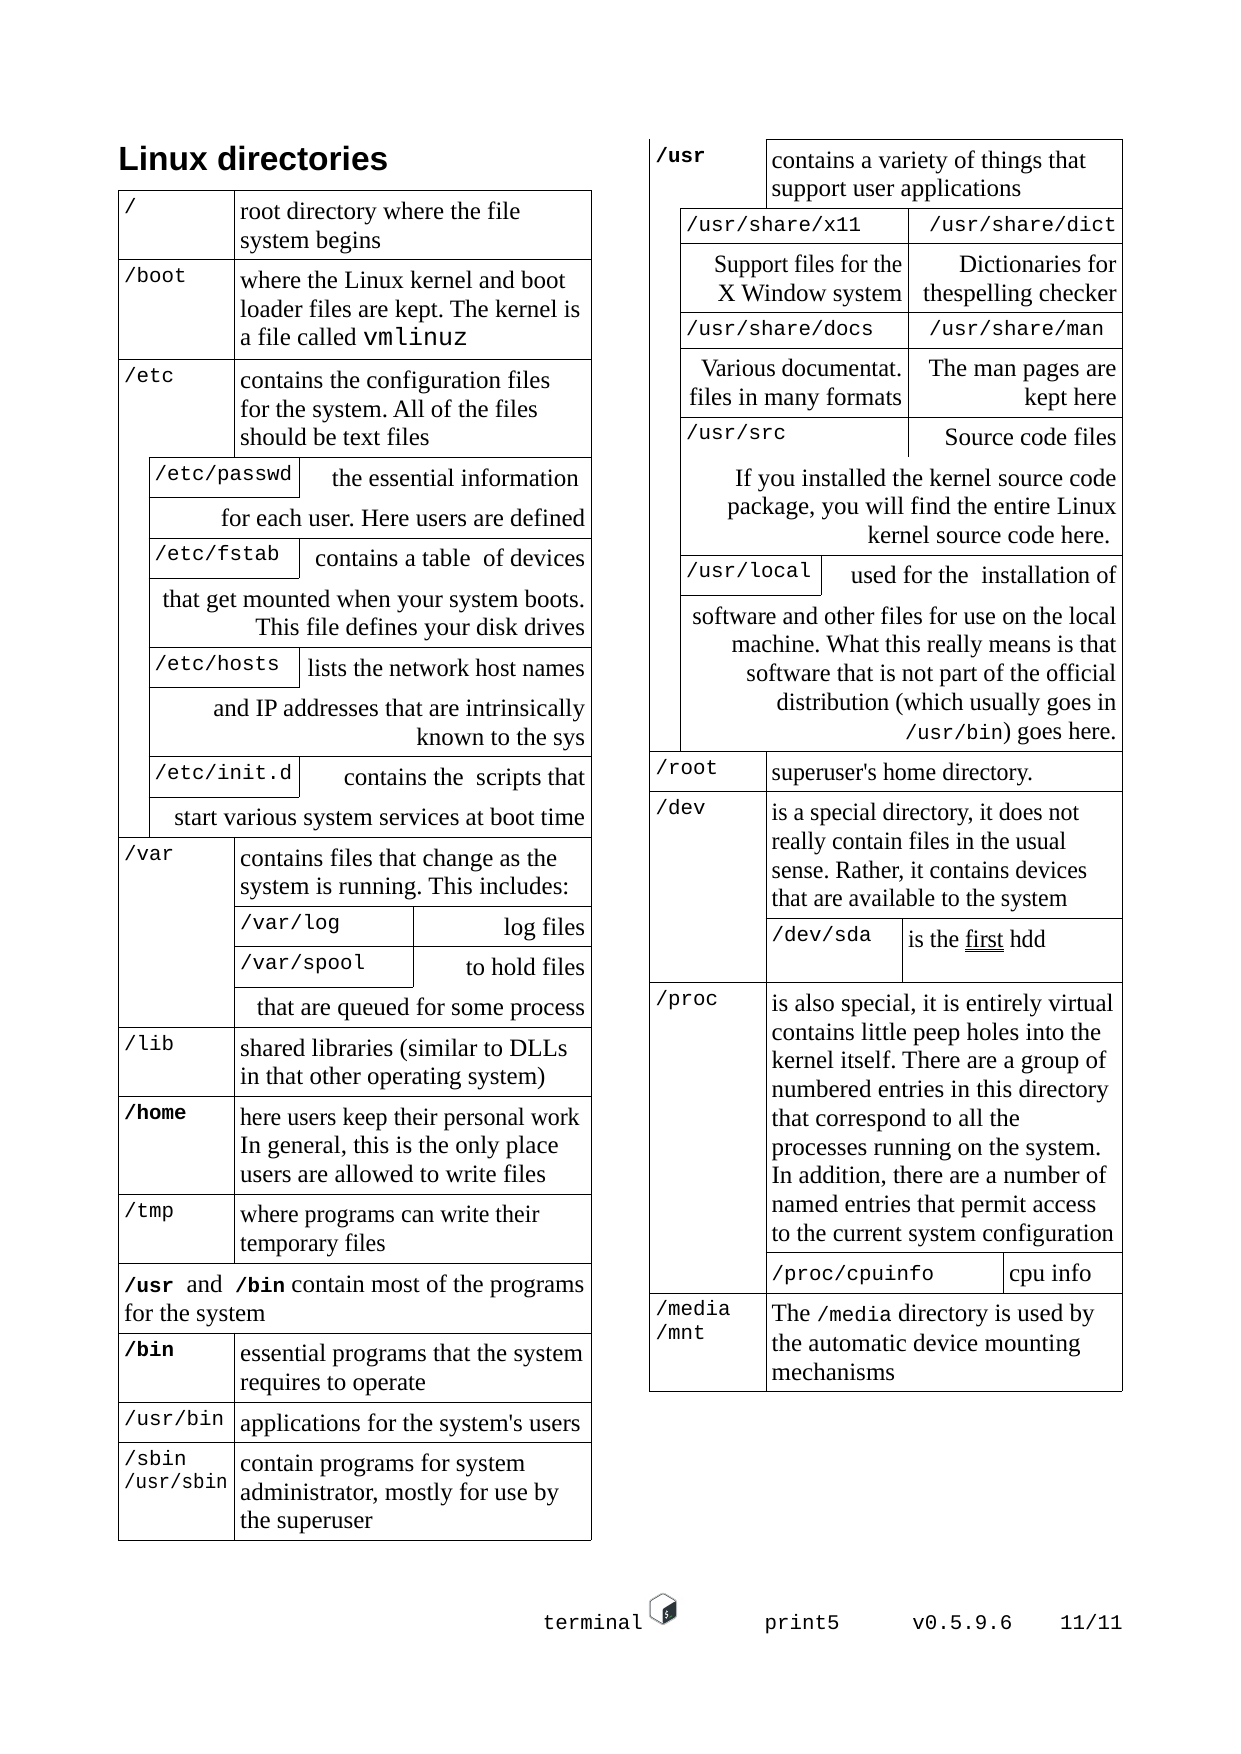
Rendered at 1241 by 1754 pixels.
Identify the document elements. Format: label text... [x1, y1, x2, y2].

table_cell /lib [119, 1028, 234, 1096]
table_cell /var/log [235, 907, 413, 946]
table_cell log files [414, 907, 591, 946]
table_cell applications for the system's users [235, 1403, 591, 1442]
table_cell [119, 457, 149, 837]
table_cell /proc [650, 983, 766, 1293]
table_cell Various documentat. files in many formats [681, 349, 908, 417]
table_cell where programs can write their temporary files [235, 1195, 591, 1263]
table_cell [650, 208, 680, 751]
table_cell shared libraries (similar to DLLs in that other operating system) [235, 1028, 591, 1096]
table_header root directory where the file system begins [235, 191, 591, 259]
table_cell and IP addresses that are intrinsically known to the sys [150, 687, 591, 756]
table_cell is the first hdd [903, 919, 1122, 982]
table_cell /usr/src [681, 418, 908, 457]
table_cell Support files for the X Window system [681, 244, 908, 312]
table_cell If you installed the kernel source code package, you will find the entire Linux kernel source code here. [681, 457, 1122, 555]
table_cell /etc/hosts [150, 648, 299, 687]
table_cell /usr/bin [119, 1403, 234, 1442]
table_cell /sbin /usr/sbin [119, 1443, 234, 1540]
table_cell /etc/passwd [150, 458, 299, 497]
table_cell The /media directory is used by the automatic device mounting mechanisms [767, 1294, 1122, 1391]
table_cell superuser's home directory. [767, 752, 1122, 791]
table_cell contains files that change as the system is running. This includes: [235, 838, 591, 906]
table_cell contains a table of devices [300, 539, 591, 578]
table_cell that are queued for some process [235, 987, 591, 1027]
table_cell /bin [119, 1334, 234, 1402]
table_header / [119, 191, 234, 259]
table_cell /usr/share/x11 [681, 209, 908, 243]
table_cell contains the scripts that [300, 757, 591, 797]
table_cell The man pages are kept here [909, 349, 1122, 417]
table_cell /proc/cpuinfo [767, 1253, 1003, 1293]
table_cell /usr/share/man [909, 313, 1122, 347]
table_cell here users keep their personal work In general, this is the only place users are allowed to write files [235, 1097, 591, 1194]
table_cell /dev/sda [767, 919, 902, 982]
table_cell contains the configuration files for the system. All of the files should be text files [235, 360, 591, 457]
table_cell Source code files [909, 418, 1122, 457]
table_cell Dictionaries for thespelling checker [909, 244, 1122, 312]
table_cell that get mounted when your system boots. This file defines your disk drives [150, 578, 591, 647]
table_cell is a special directory, it does not really contain files in the usual sense. Rather, it contains devices that are available to the system [767, 792, 1122, 918]
table_cell /usr/local [681, 556, 821, 595]
table_cell cpu info [1004, 1253, 1122, 1293]
table_cell contain programs for system administrator, mostly for use by the superuser [235, 1443, 591, 1540]
table_cell start various system services at boot time [150, 797, 591, 837]
table_cell /var/spool [235, 947, 413, 987]
table_cell /dev [650, 792, 766, 982]
table_cell used for the installation of [822, 556, 1122, 595]
table_cell /usr and /bin contain most of the programs for the system [119, 1264, 591, 1333]
table_cell /usr/share/docs [681, 313, 908, 347]
table_cell where the Linux kernel and boot loader files are kept. The kernel is a file called vmlinuz [235, 260, 591, 359]
picture [642, 1588, 684, 1630]
subtitle Linux directories [118, 139, 591, 178]
table_cell for each user. Here users are defined [150, 497, 591, 537]
table_cell /home [119, 1097, 234, 1194]
table_cell essential programs that the system requires to operate [235, 1334, 591, 1402]
table_cell to hold files [414, 947, 591, 987]
table_cell contains a variety of things that support user applications [767, 140, 1122, 208]
table_cell software and other files for use on the local machine. What this really means is that software that is not part of the official distribution (which usually goes in /usr/bin) goes here. [681, 595, 1122, 751]
table_cell /etc [119, 360, 234, 457]
table_cell /boot [119, 260, 234, 359]
table_cell /usr/share/dict [909, 209, 1122, 243]
table_cell the essential information [300, 458, 591, 497]
table_cell /tmp [119, 1195, 234, 1263]
table_cell /etc/fstab [150, 539, 299, 578]
table_cell lists the network host names [300, 648, 591, 687]
table_cell /etc/init.d [150, 757, 299, 797]
table_cell /usr [650, 139, 766, 208]
table_cell /var [119, 838, 234, 1027]
table_cell is also special, it is entirely virtual contains little peep holes into the kernel itself. There are a group of numbered entries in this directory that correspond to all the processes running on the system. In addition, there are a number of named entries that permit access to the current system configuration [767, 983, 1122, 1252]
table_cell /media /mnt [650, 1294, 766, 1391]
table_cell /root [650, 752, 766, 791]
